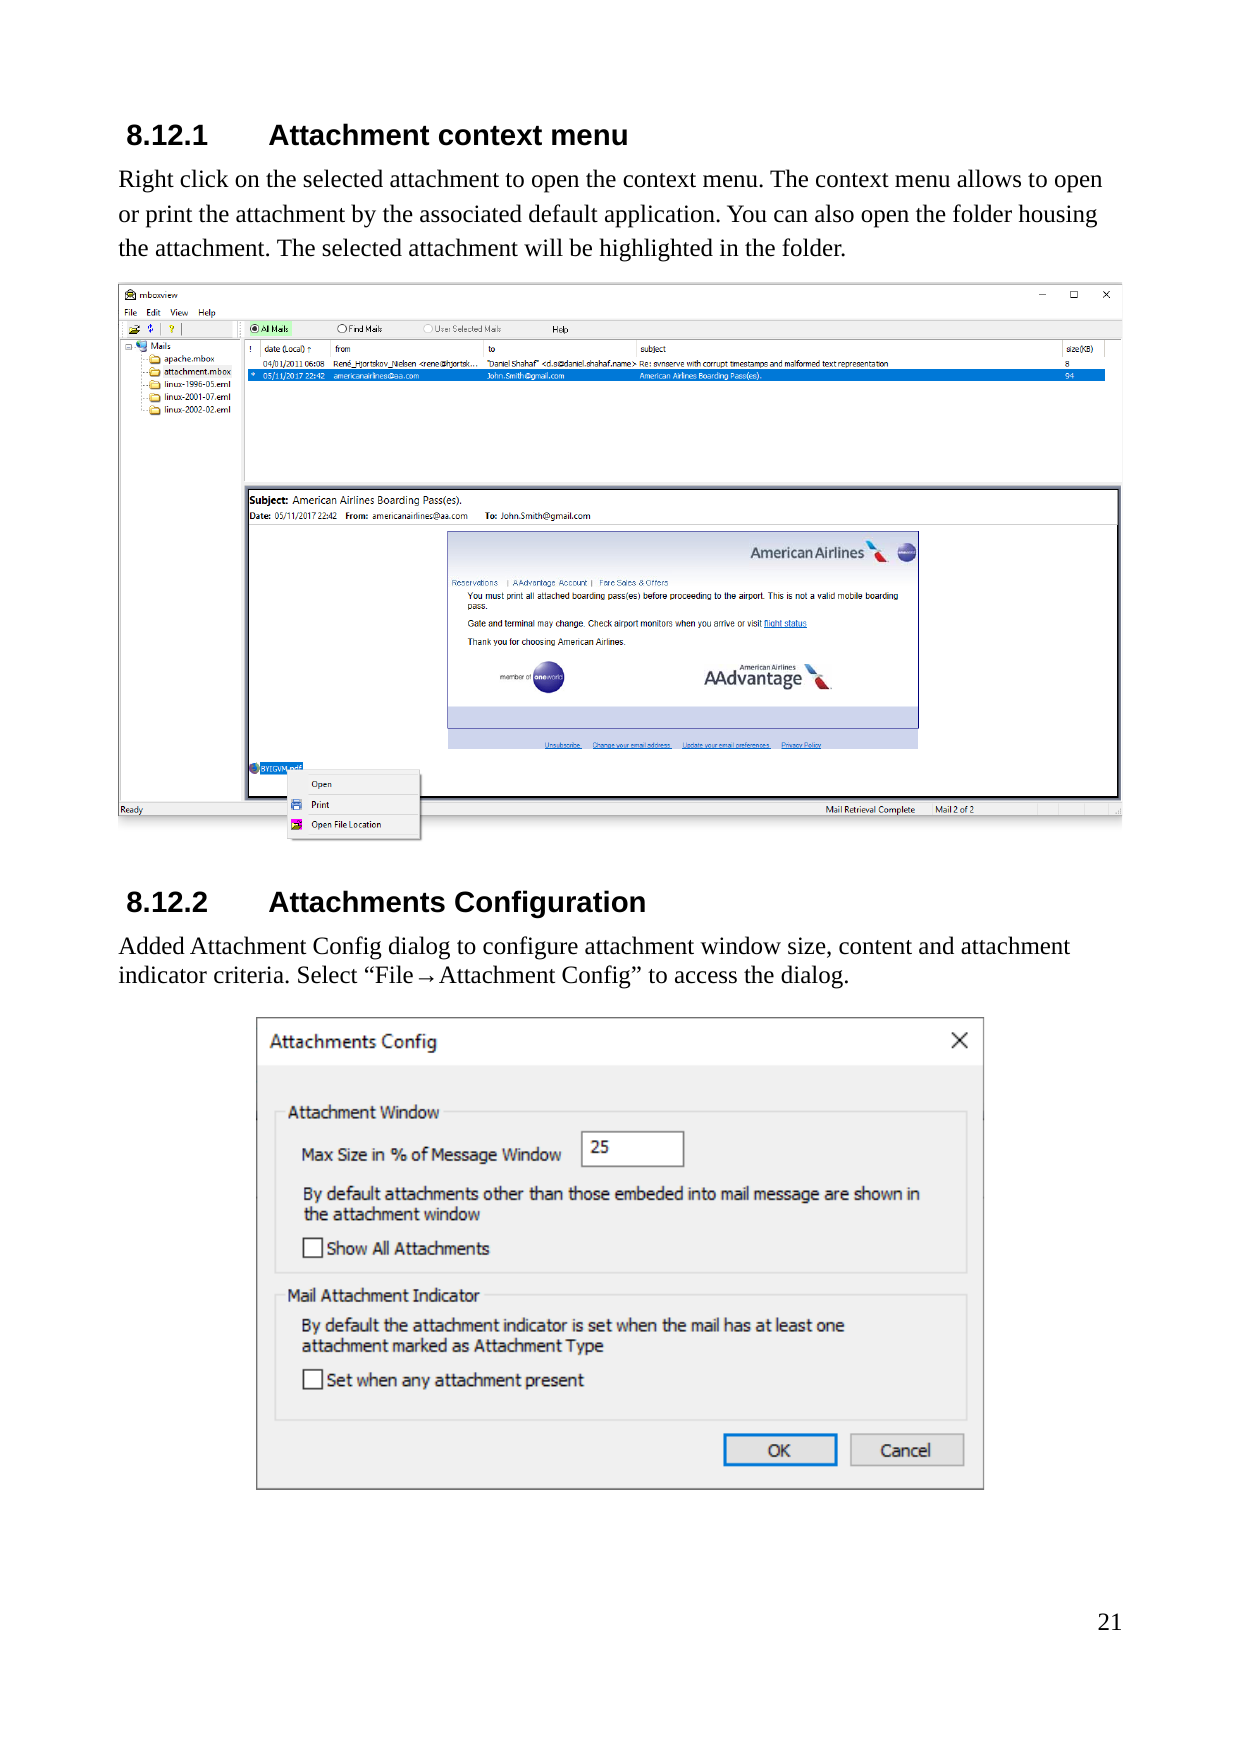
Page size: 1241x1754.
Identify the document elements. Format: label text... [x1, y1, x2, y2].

subtitle Attachment context menu [118, 118, 1122, 152]
picture [256, 1017, 985, 1490]
picture [118, 282, 1123, 842]
text Added Attachment Config dialog to configure attachment window size, content and attachment indicator criteria. Select “File→Attachment Config” to access the dialog. [118, 931, 1122, 989]
subtitle Attachments Configuration [118, 885, 1122, 919]
text Right click on the selected attachment to open the context menu. The context menu allows to open or print the attachment by the associated default application. You can also open the folder housing the attachment. The selected attachment will be highlighted in the folder. [118, 164, 1122, 262]
